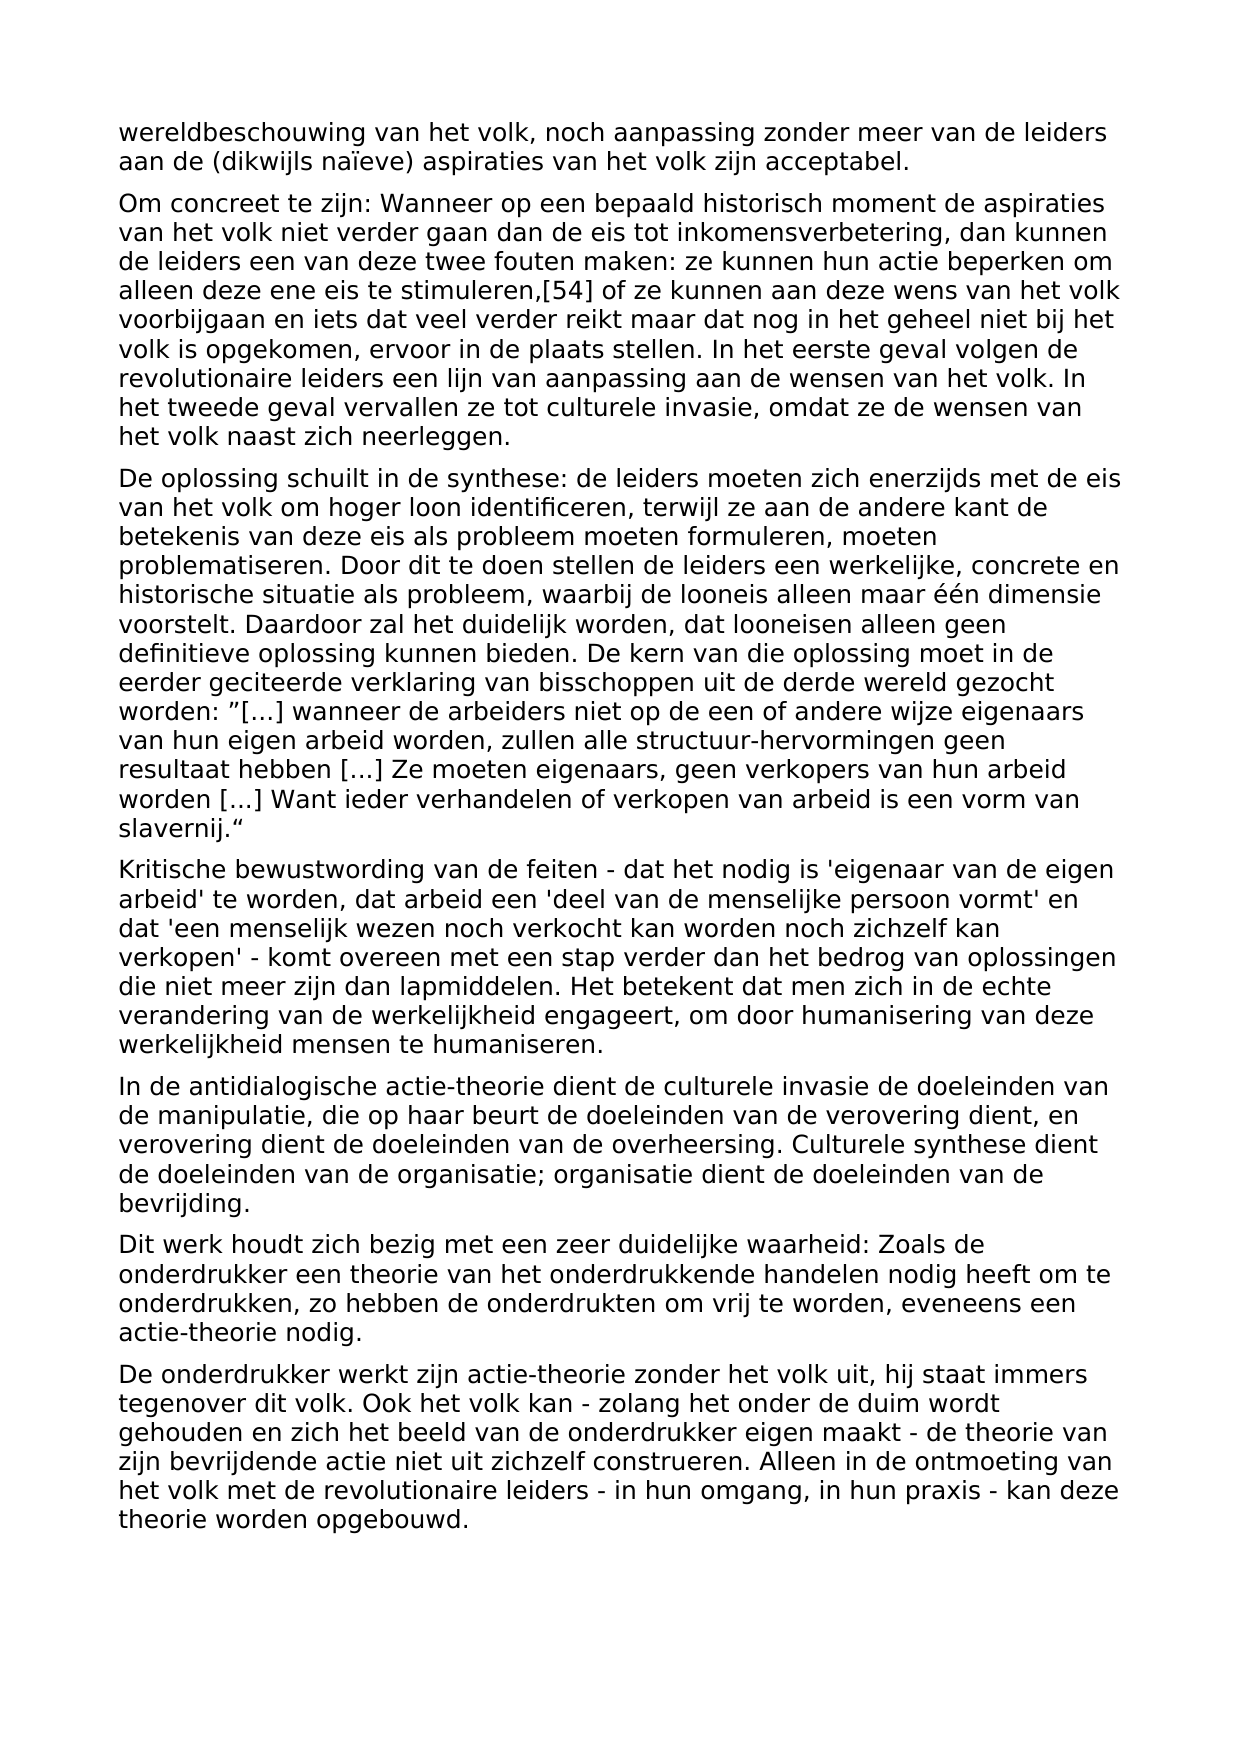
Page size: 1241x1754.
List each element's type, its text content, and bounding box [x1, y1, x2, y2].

text wereldbeschouwing van het volk, noch aanpassing zonder meer van de leiders aan de (dikwijls naïeve) aspiraties van het volk zijn acceptabel. [118, 118, 1122, 176]
text De oplossing schuilt in de synthese: de leiders moeten zich enerzijds met de eis van het volk om hoger loon identificeren, terwijl ze aan de andere kant de betekenis van deze eis als probleem moeten formuleren, moeten problematiseren. Door dit te doen stellen de leiders een werkelijke, concrete en historische situatie als probleem, waarbij de looneis alleen maar één dimensie voorstelt. Daardoor zal het duidelijk worden, dat looneisen alleen geen definitieve oplossing kunnen bieden. De kern van die oplossing moet in de eerder geciteerde verklaring van bisschoppen uit de derde wereld gezocht worden: ”[...] wanneer de arbeiders niet op de een of andere wijze eigenaars van hun eigen arbeid worden, zullen alle structuur-hervormingen geen resultaat hebben [...] Ze moeten eigenaars, geen verkopers van hun arbeid worden [...] Want ieder verhandelen of verkopen van arbeid is een vorm van slavernij.“ [118, 464, 1122, 843]
text De onderdrukker werkt zijn actie-theorie zonder het volk uit, hij staat immers tegenover dit volk. Ook het volk kan - zolang het onder de duim wordt gehouden en zich het beeld van de onderdrukker eigen maakt - de theorie van zijn bevrijdende actie niet uit zichzelf construeren. Alleen in de ontmoeting van het volk met de revolutionaire leiders - in hun omgang, in hun praxis - kan deze theorie worden opgebouwd. [118, 1360, 1122, 1535]
text Om concreet te zijn: Wanneer op een bepaald historisch moment de aspiraties van het volk niet verder gaan dan de eis tot inkomensverbetering, dan kunnen de leiders een van deze twee fouten maken: ze kunnen hun actie beperken om alleen deze ene eis te stimuleren,[54] of ze kunnen aan deze wens van het volk voorbijgaan en iets dat veel verder reikt maar dat nog in het geheel niet bij het volk is opgekomen, ervoor in de plaats stellen. In het eerste geval volgen de revolutionaire leiders een lijn van aanpassing aan de wensen van het volk. In het tweede geval vervallen ze tot culturele invasie, omdat ze de wensen van het volk naast zich neerleggen. [118, 189, 1122, 451]
text Dit werk houdt zich bezig met een zeer duidelijke waarheid: Zoals de onderdrukker een theorie van het onderdrukkende handelen nodig heeft om te onderdrukken, zo hebben de onderdrukten om vrij te worden, eveneens een actie-theorie nodig. [118, 1231, 1122, 1347]
text Kritische bewustwording van de feiten - dat het nodig is 'eigenaar van de eigen arbeid' te worden, dat arbeid een 'deel van de menselijke persoon vormt' en dat 'een menselijk wezen noch verkocht kan worden noch zichzelf kan verkopen' - komt overeen met een stap verder dan het bedrog van oplossingen die niet meer zijn dan lapmiddelen. Het betekent dat men zich in de echte verandering van de werkelijkheid engageert, om door humanisering van deze werkelijkheid mensen te humaniseren. [118, 856, 1122, 1060]
text In de antidialogische actie-theorie dient de culturele invasie de doeleinden van de manipulatie, die op haar beurt de doeleinden van de verovering dient, en verovering dient de doeleinden van de overheersing. Culturele synthese dient de doeleinden van de organisatie; organisatie dient de doeleinden van de bevrijding. [118, 1072, 1122, 1218]
